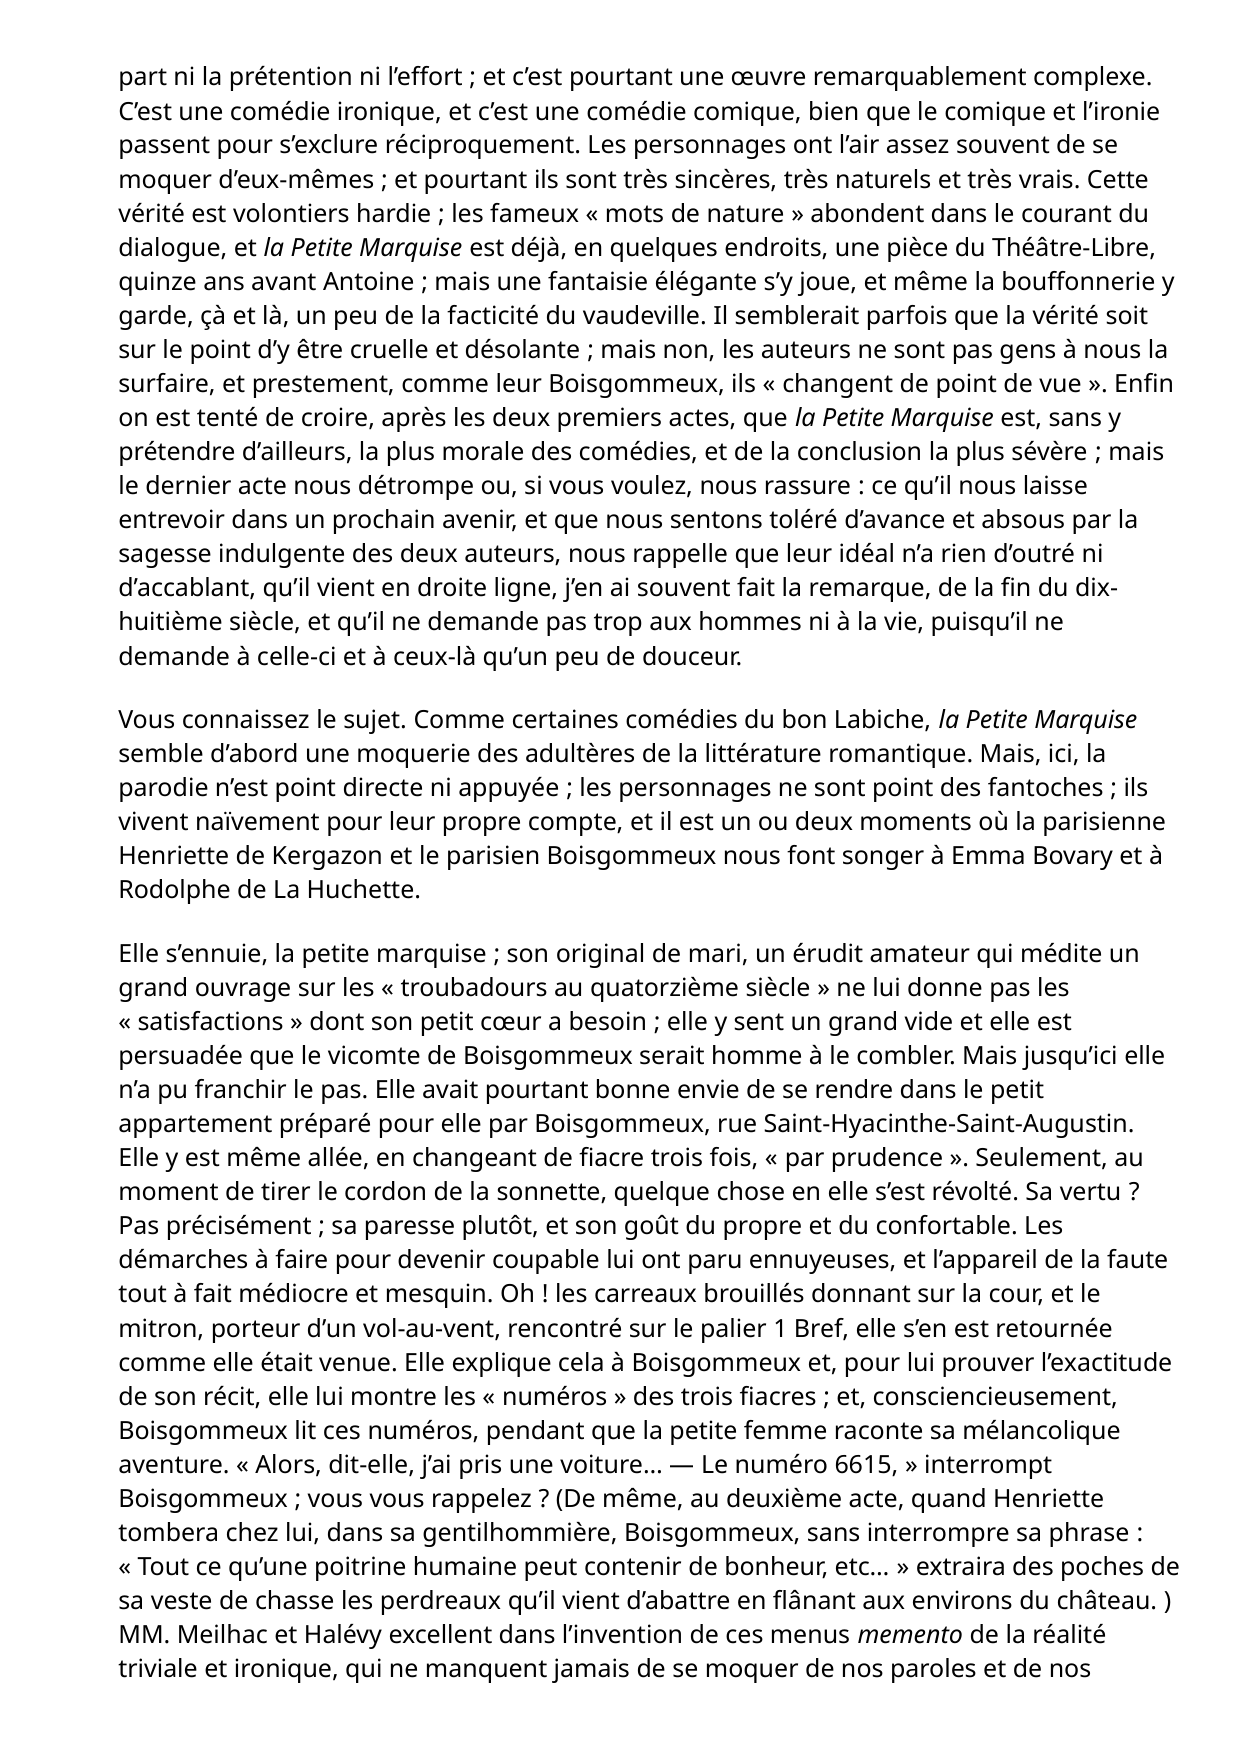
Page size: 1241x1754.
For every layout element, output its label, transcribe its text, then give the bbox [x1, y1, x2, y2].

text Vous connaissez le sujet. Comme certaines comédies du bon Labiche, la Petite Marquise semble d’abord une moquerie des adultères de la littérature romantique. Mais, ici, la parodie n’est point directe ni appuyée ; les personnages ne sont point des fantoches ; ils vivent naïvement pour leur propre compte, et il est un ou deux moments où la parisienne Henriette de Kergazon et le parisien Boisgommeux nous font songer à Emma Bovary et à Rodolphe de La Huchette. [118, 702, 1181, 906]
text part ni la prétention ni l’effort ; et c’est pourtant une œuvre remarquablement complexe. C’est une comédie ironique, et c’est une comédie comique, bien que le comique et l’ironie passent pour s’exclure réciproquement. Les personnages ont l’air assez souvent de se moquer d’eux-mêmes ; et pourtant ils sont très sincères, très naturels et très vrais. Cette vérité est volontiers hardie ; les fameux « mots de nature » abondent dans le courant du dialogue, et la Petite Marquise est déjà, en quelques endroits, une pièce du Théâtre-Libre, quinze ans avant Antoine ; mais une fantaisie élégante s’y joue, et même la bouffonnerie y garde, çà et là, un peu de la facticité du vaudeville. Il semblerait parfois que la vérité soit sur le point d’y être cruelle et désolante ; mais non, les auteurs ne sont pas gens à nous la surfaire, et prestement, comme leur Boisgommeux, ils « changent de point de vue ». Enfin on est tenté de croire, après les deux premiers actes, que la Petite Marquise est, sans y prétendre d’ailleurs, la plus morale des comédies, et de la conclusion la plus sévère ; mais le dernier acte nous détrompe ou, si vous voulez, nous rassure : ce qu’il nous laisse entrevoir dans un prochain avenir, et que nous sentons toléré d’avance et absous par la sagesse indulgente des deux auteurs, nous rappelle que leur idéal n’a rien d’outré ni d’accablant, qu’il vient en droite ligne, j’en ai souvent fait la remarque, de la fin du dix-huitième siècle, et qu’il ne demande pas trop aux hommes ni à la vie, puisqu’il ne demande à celle-ci et à ceux-là qu’un peu de douceur. [118, 59, 1181, 672]
text Elle s’ennuie, la petite marquise ; son original de mari, un érudit amateur qui médite un grand ouvrage sur les « troubadours au quatorzième siècle » ne lui donne pas les « satisfactions » dont son petit cœur a besoin ; elle y sent un grand vide et elle est persuadée que le vicomte de Boisgommeux serait homme à le combler. Mais jusqu’ici elle n’a pu franchir le pas. Elle avait pourtant bonne envie de se rendre dans le petit appartement préparé pour elle par Boisgommeux, rue Saint-Hyacinthe-Saint-Augustin. Elle y est même allée, en changeant de fiacre trois fois, « par prudence ». Seulement, au moment de tirer le cordon de la sonnette, quelque chose en elle s’est révolté. Sa vertu ? Pas précisément ; sa paresse plutôt, et son goût du propre et du confortable. Les démarches à faire pour devenir coupable lui ont paru ennuyeuses, et l’appareil de la faute tout à fait médiocre et mesquin. Oh ! les carreaux brouillés donnant sur la cour, et le mitron, porteur d’un vol-au-vent, rencontré sur le palier 1 Bref, elle s’en est retournée comme elle était venue. Elle explique cela à Boisgommeux et, pour lui prouver l’exactitude de son récit, elle lui montre les « numéros » des trois fiacres ; et, consciencieusement, Boisgommeux lit ces numéros, pendant que la petite femme raconte sa mélancolique aventure. « Alors, dit-elle, j’ai pris une voiture… — Le numéro 6615, » interrompt Boisgommeux ; vous vous rappelez ? (De même, au deuxième acte, quand Henriette tombera chez lui, dans sa gentilhommière, Boisgommeux, sans interrompre sa phrase : « Tout ce qu’une poitrine humaine peut contenir de bonheur, etc… » extraira des poches de sa veste de chasse les perdreaux qu’il vient d’abattre en flânant aux environs du château. ) MM. Meilhac et Halévy excellent dans l’invention de ces menus memento de la réalité triviale et ironique, qui ne manquent jamais de se moquer de nos paroles et de nos [118, 936, 1181, 1685]
